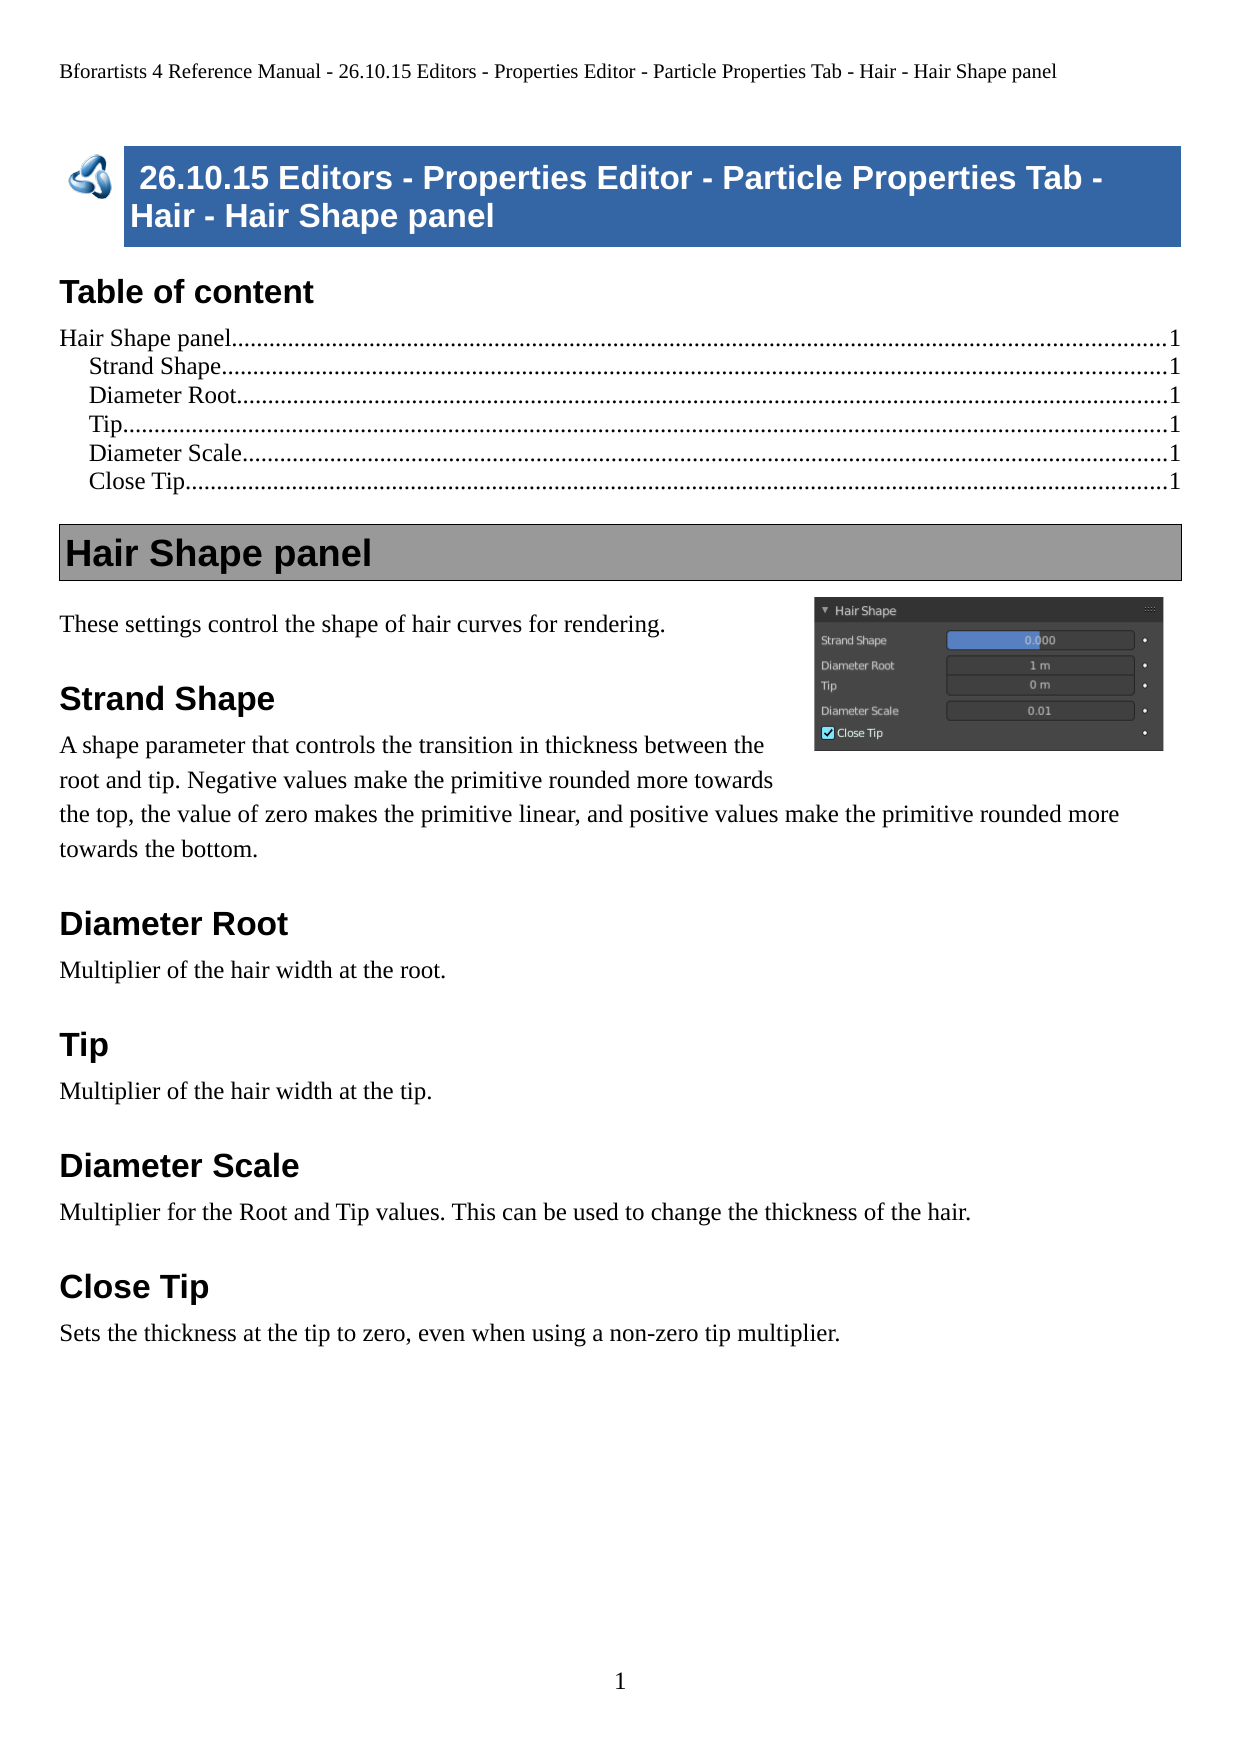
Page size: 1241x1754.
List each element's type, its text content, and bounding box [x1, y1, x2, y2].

text Multiplier of the hair width at the root. [59, 955, 1181, 983]
picture [814, 597, 1164, 751]
table_header [59, 146, 124, 247]
subtitle Diameter Root [59, 904, 1181, 942]
subtitle Close Tip [59, 1267, 1181, 1305]
text Close Tip 1 [88, 466, 1181, 495]
text A shape parameter that controls the transition in thickness between the root and tip. Negative values make the primitive rounded more towards the top, the value of zero makes the primitive linear, and positive values make the primitive rounded more towards the bottom. [59, 730, 1181, 862]
text Diameter Root 1 [88, 380, 1181, 409]
text Sets the thickness at the tip to zero, even when using a non-zero tip multiplier. [59, 1318, 1181, 1347]
subtitle [1164, 679, 1181, 718]
picture [65, 152, 114, 202]
text Diameter Scale 1 [88, 438, 1181, 466]
subtitle Strand Shape [59, 679, 814, 718]
text Multiplier for the Root and Tip values. This can be used to change the thickness of the hair. [59, 1197, 1181, 1226]
text Strand Shape 1 [88, 351, 1181, 380]
subtitle Table of content [59, 272, 1181, 310]
subtitle Diameter Scale [59, 1146, 1181, 1184]
text Hair Shape panel 1 [59, 323, 1181, 351]
subtitle Tip [59, 1025, 1181, 1063]
text Tip 1 [88, 409, 1181, 438]
table_header Hair Shape panel [60, 525, 1181, 580]
text Multiplier of the hair width at the tip. [59, 1076, 1181, 1104]
text These settings control the shape of hair curves for rendering. [59, 609, 814, 638]
table_header 26.10.15 Editors - Properties Editor - Particle Properties Tab - Hair - Hair Shape panel [124, 146, 1181, 247]
